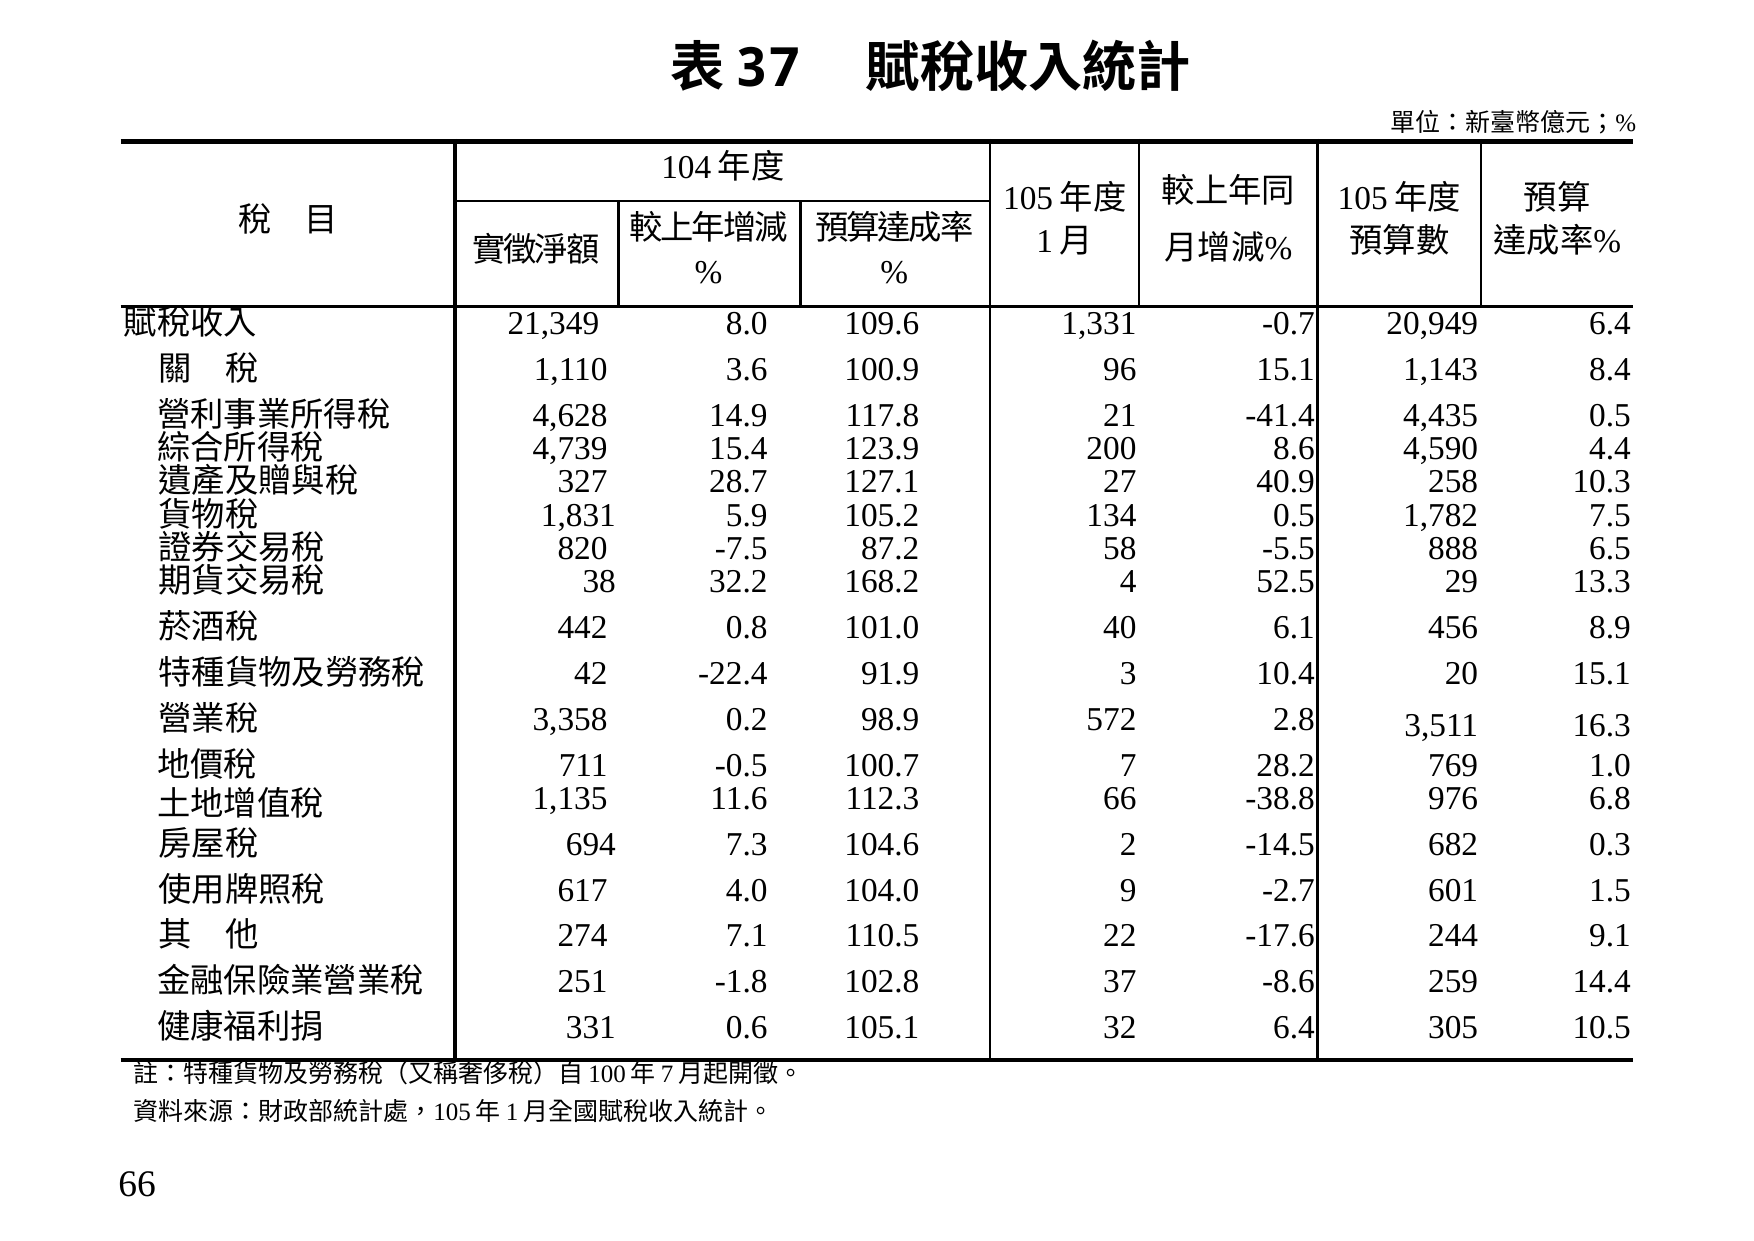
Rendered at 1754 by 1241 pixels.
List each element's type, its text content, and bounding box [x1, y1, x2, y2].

table_cell 14.4 [1481, 966, 1633, 1012]
table_cell 104.6 [800, 829, 989, 874]
table_cell -14.5 [1139, 829, 1316, 874]
table_cell 期貨交易稅 [121, 566, 453, 612]
table_cell 40 [991, 612, 1139, 658]
table_cell 442 [457, 612, 618, 658]
table_cell 8.4 [1481, 354, 1633, 399]
table_cell 682 [1319, 829, 1481, 874]
table_cell 遺產及贈與稅 [121, 466, 453, 499]
table_cell 4.4 [1481, 433, 1633, 466]
table_cell 28.2 [1139, 749, 1316, 783]
table_header 較上年同 月增減% [1140, 144, 1316, 304]
table_cell 32.2 [618, 566, 800, 612]
table_cell 8.9 [1481, 612, 1633, 658]
table_header 104年度 [457, 144, 989, 200]
table_cell 7 [991, 749, 1139, 783]
table_header 105年度 預算數 [1319, 144, 1480, 304]
table_cell 8.6 [1139, 433, 1316, 466]
table_cell 200 [991, 433, 1139, 466]
table_cell 較上年增減% [620, 202, 799, 304]
table_cell 251 [457, 966, 618, 1012]
table_cell 貨物稅 [121, 499, 453, 533]
table_cell 其 他 [121, 920, 453, 966]
table_cell 4.0 [618, 874, 800, 920]
table_cell 3 [991, 658, 1139, 703]
table_cell -0.5 [618, 749, 800, 783]
table_cell 888 [1319, 533, 1481, 566]
table_cell 3.6 [618, 354, 800, 399]
table_cell 10.4 [1139, 658, 1316, 703]
table_cell 7.1 [618, 920, 800, 966]
text 單位：新臺幣億元；% [118, 103, 1636, 139]
table_cell 123.9 [800, 433, 989, 466]
table_cell 10.5 [1481, 1012, 1633, 1058]
table_cell 38 [457, 566, 618, 612]
table_cell 15.4 [618, 433, 800, 466]
table_cell 109.6 [800, 308, 989, 353]
table_cell 820 [457, 533, 618, 566]
table_cell 4,590 [1319, 433, 1481, 466]
table_cell 11.6 [618, 783, 800, 828]
table_cell 331 [457, 1012, 618, 1058]
table_cell 327 [457, 466, 618, 499]
table_cell 1,831 [457, 499, 618, 533]
table_cell 29 [1319, 566, 1481, 612]
table_cell 21,349 [457, 308, 618, 353]
table_cell -41.4 [1139, 399, 1316, 433]
table_cell 91.9 [800, 658, 989, 703]
table_cell 244 [1319, 920, 1481, 966]
table_header 預算 達成率% [1482, 144, 1633, 304]
table_cell 27 [991, 466, 1139, 499]
table_cell 營利事業所得稅 [121, 399, 453, 433]
table_cell 6.4 [1139, 1012, 1316, 1058]
table_cell 1,331 [991, 308, 1139, 353]
table_cell 8.0 [618, 308, 800, 353]
subtitle 表37 賦稅收入統計 [118, 24, 1636, 103]
table_cell 7.5 [1481, 499, 1633, 533]
table_cell 572 [991, 704, 1139, 749]
table_cell 使用牌照稅 [121, 874, 453, 920]
table_cell 2.8 [1139, 704, 1316, 749]
table_cell 證券交易稅 [121, 533, 453, 566]
table_cell 3,511 [1319, 704, 1481, 749]
table_cell -2.7 [1139, 874, 1316, 920]
table_cell 0.3 [1481, 829, 1633, 874]
text 註：特種貨物及勞務稅（又稱奢侈稅）自100年7月起開徵。 [133, 1062, 1609, 1087]
table_cell 6.8 [1481, 783, 1633, 828]
table_cell -22.4 [618, 658, 800, 703]
table_cell 6.5 [1481, 533, 1633, 566]
table_header 105年度 1月 [991, 144, 1138, 304]
table_cell 1,143 [1319, 354, 1481, 399]
table_cell 105.2 [800, 499, 989, 533]
table_cell -8.6 [1139, 966, 1316, 1012]
table_cell 6.4 [1481, 308, 1633, 353]
table_cell 96 [991, 354, 1139, 399]
table_cell 0.2 [618, 704, 800, 749]
table_cell 601 [1319, 874, 1481, 920]
table_cell 456 [1319, 612, 1481, 658]
table_cell 305 [1319, 1012, 1481, 1058]
table_cell 40.9 [1139, 466, 1316, 499]
table_cell 98.9 [800, 704, 989, 749]
table_cell 特種貨物及勞務稅 [121, 658, 453, 703]
table_cell 769 [1319, 749, 1481, 783]
table_cell 110.5 [800, 920, 989, 966]
table_cell 地價稅 [121, 749, 453, 783]
table_cell 實徵淨額 [457, 202, 617, 304]
table_cell 168.2 [800, 566, 989, 612]
table_cell 0.8 [618, 612, 800, 658]
table_cell 1,110 [457, 354, 618, 399]
table_cell 營業稅 [121, 704, 453, 749]
table_cell 3,358 [457, 704, 618, 749]
table_cell 711 [457, 749, 618, 783]
table_cell 112.3 [800, 783, 989, 828]
table_cell 健康福利捐 [121, 1012, 453, 1058]
table_cell 金融保險業營業稅 [121, 966, 453, 1012]
table_cell -38.8 [1139, 783, 1316, 828]
table_cell 100.7 [800, 749, 989, 783]
table_cell 22 [991, 920, 1139, 966]
table_cell 101.0 [800, 612, 989, 658]
table_cell 274 [457, 920, 618, 966]
table_cell 13.3 [1481, 566, 1633, 612]
table_cell 134 [991, 499, 1139, 533]
table_cell 28.7 [618, 466, 800, 499]
table_cell 預算達成率% [802, 202, 989, 304]
table_cell 15.1 [1139, 354, 1316, 399]
table_cell 4,435 [1319, 399, 1481, 433]
table_cell 117.8 [800, 399, 989, 433]
table_cell 關 稅 [121, 354, 453, 399]
table_header 稅 目 [121, 144, 453, 304]
table_cell -17.6 [1139, 920, 1316, 966]
table_cell 16.3 [1481, 704, 1633, 749]
table_cell 105.1 [800, 1012, 989, 1058]
table_cell 37 [991, 966, 1139, 1012]
table_cell 20 [1319, 658, 1481, 703]
table_cell 258 [1319, 466, 1481, 499]
table_cell 9 [991, 874, 1139, 920]
table_cell 14.9 [618, 399, 800, 433]
table_cell 1,135 [457, 783, 618, 828]
table_cell 58 [991, 533, 1139, 566]
table_cell 10.3 [1481, 466, 1633, 499]
table_cell 694 [457, 829, 618, 874]
table_cell 菸酒稅 [121, 612, 453, 658]
table_cell 20,949 [1319, 308, 1481, 353]
table_cell -1.8 [618, 966, 800, 1012]
table_cell 617 [457, 874, 618, 920]
table_cell 42 [457, 658, 618, 703]
table_cell 1,782 [1319, 499, 1481, 533]
table_cell 房屋稅 [121, 829, 453, 874]
table_cell 32 [991, 1012, 1139, 1058]
table_cell 賦稅收入 [121, 308, 453, 353]
table_cell 1.0 [1481, 749, 1633, 783]
table_cell 102.8 [800, 966, 989, 1012]
table_cell 綜合所得稅 [121, 433, 453, 466]
table_cell 976 [1319, 783, 1481, 828]
table_cell 2 [991, 829, 1139, 874]
text 資料來源：財政部統計處，105年1月全國賦稅收入統計。 [133, 1100, 1609, 1125]
table_cell 4,739 [457, 433, 618, 466]
table_cell 土地增值稅 [121, 783, 453, 828]
table_cell 52.5 [1139, 566, 1316, 612]
table_cell 104.0 [800, 874, 989, 920]
table_cell 259 [1319, 966, 1481, 1012]
table_cell -7.5 [618, 533, 800, 566]
table_cell 87.2 [800, 533, 989, 566]
table_cell -0.7 [1139, 308, 1316, 353]
table_cell 1.5 [1481, 874, 1633, 920]
table_cell 66 [991, 783, 1139, 828]
table_cell 0.6 [618, 1012, 800, 1058]
table_cell 9.1 [1481, 920, 1633, 966]
table_cell 6.1 [1139, 612, 1316, 658]
table_cell -5.5 [1139, 533, 1316, 566]
table_cell 7.3 [618, 829, 800, 874]
table_cell 0.5 [1481, 399, 1633, 433]
table_cell 21 [991, 399, 1139, 433]
table_cell 4 [991, 566, 1139, 612]
table_cell 127.1 [800, 466, 989, 499]
table_cell 100.9 [800, 354, 989, 399]
table_cell 15.1 [1481, 658, 1633, 703]
table_cell 5.9 [618, 499, 800, 533]
table_cell 0.5 [1139, 499, 1316, 533]
table_cell 4,628 [457, 399, 618, 433]
